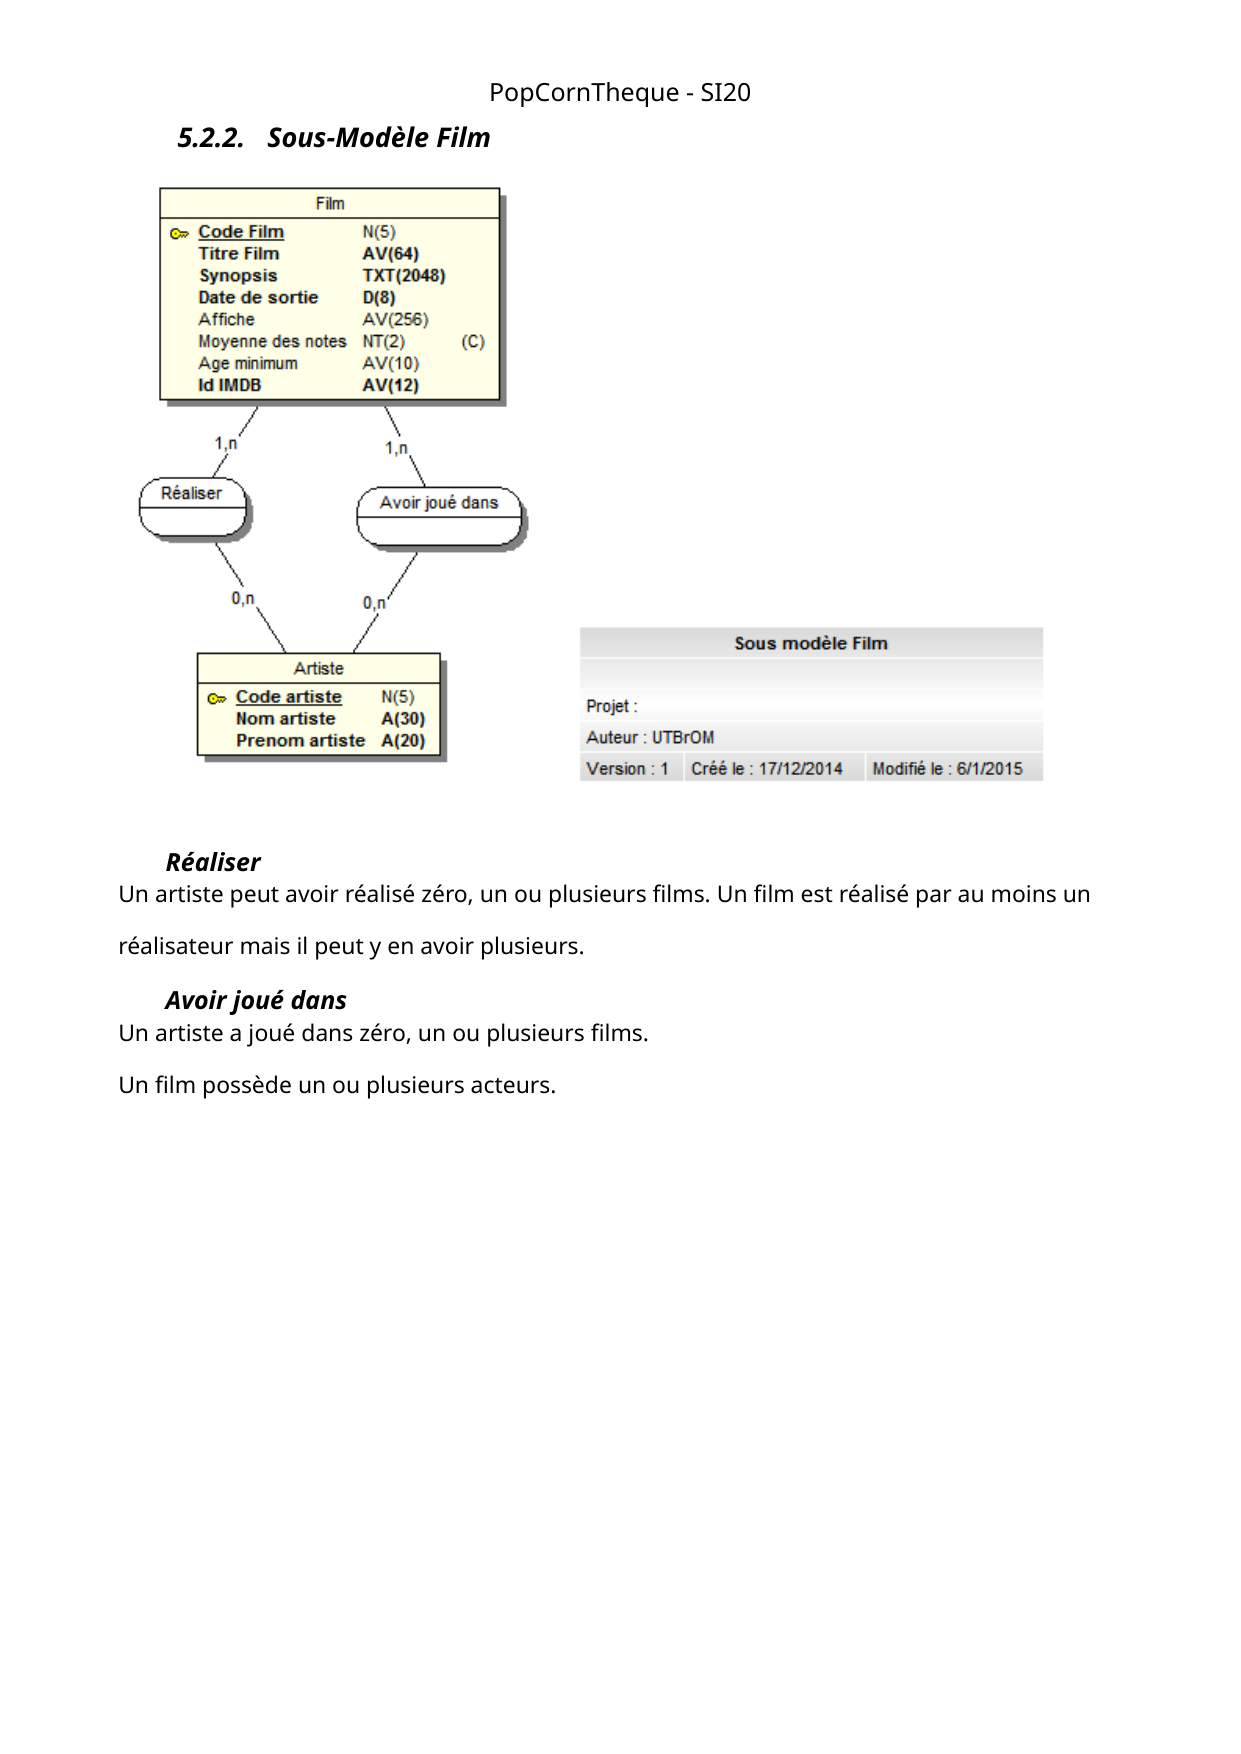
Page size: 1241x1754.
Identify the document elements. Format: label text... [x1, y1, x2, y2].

text Un film possède un ou plusieurs acteurs. [118, 1068, 1122, 1100]
text Avoir joué dans [118, 982, 1122, 1016]
text réalisateur mais il peut y en avoir plusieurs. [118, 930, 1122, 962]
text Un artiste a joué dans zéro, un ou plusieurs films. [118, 1016, 1122, 1048]
text Un artiste peut avoir réalisé zéro, un ou plusieurs films. Un film est réalisé par au moins un [118, 878, 1122, 909]
text Réaliser [118, 844, 1122, 878]
picture [97, 169, 1080, 811]
subtitle Sous-Modèle Film [177, 118, 1122, 155]
